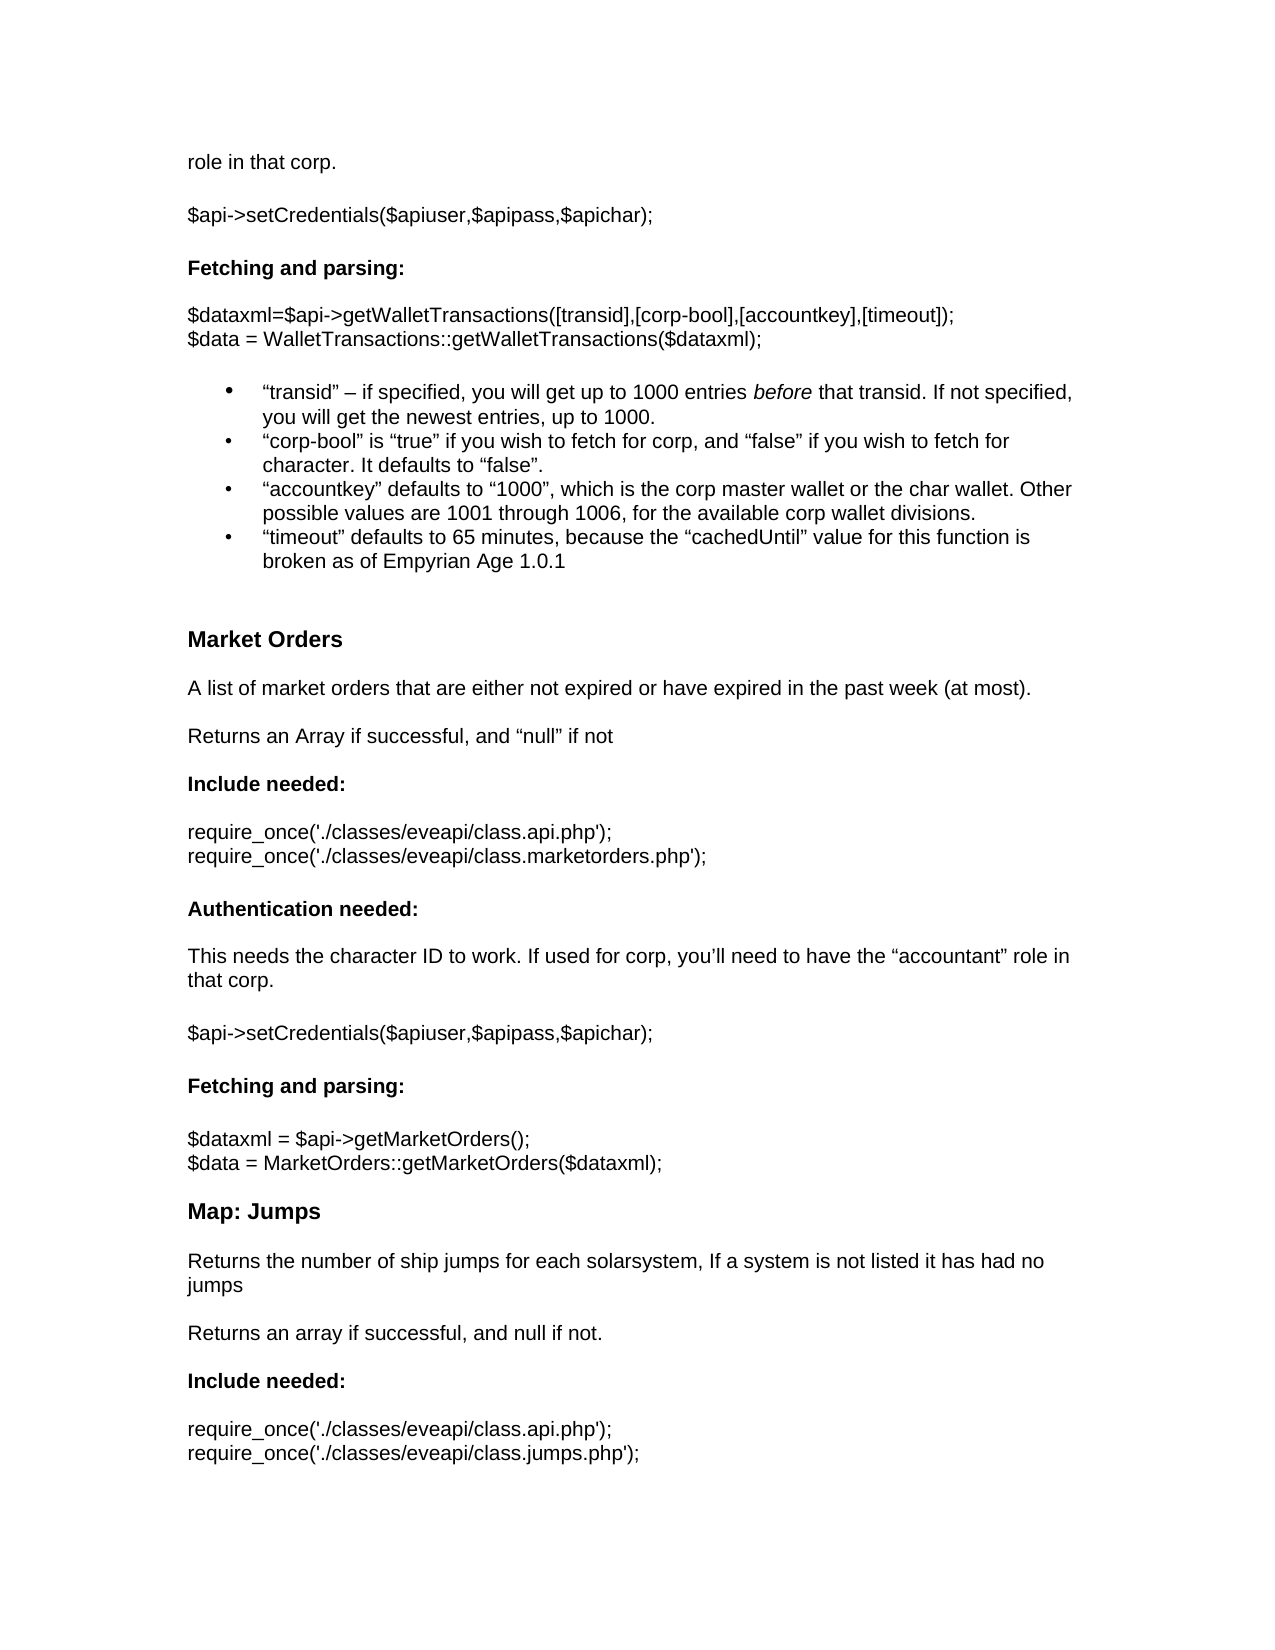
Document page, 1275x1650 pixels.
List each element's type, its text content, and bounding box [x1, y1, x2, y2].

text $api->setCredentials($apiuser,$apipass,$apichar); [187, 203, 1087, 227]
text Include needed: [187, 1368, 1087, 1392]
text require_once('./classes/eveapi/class.api.php'); [187, 820, 1087, 844]
text Fetching and parsing: [187, 255, 1087, 279]
text $data = WalletTransactions::getWalletTransactions($dataxml); [187, 327, 1087, 351]
text Returns an Array if successful, and “null” if not [187, 724, 1087, 748]
list “timeout” defaults to 65 minutes, because the “cachedUntil” value for this function is broken as of Empyrian Age 1.0.1 [225, 525, 1087, 573]
text $data = MarketOrders::getMarketOrders($dataxml); [187, 1150, 1087, 1174]
text Authentication needed: [187, 896, 1087, 920]
text $dataxml=$api->getWalletTransactions([transid],[corp-bool],[accountkey],[timeout]); [187, 303, 1087, 327]
list “transid” – if specified, you will get up to 1000 entries before that transid. If not specified, you will get the newest entries, up to 1000. [225, 380, 1087, 429]
text Fetching and parsing: [187, 1074, 1087, 1098]
list “accountkey” defaults to “1000”, which is the corp master wallet or the char wallet. Other possible values are 1001 through 1006, for the available corp wallet divisions. [225, 477, 1087, 525]
text require_once('./classes/eveapi/class.api.php'); [187, 1416, 1087, 1440]
text role in that corp. [187, 150, 1087, 174]
text A list of market orders that are either not expired or have expired in the past week (at most). [187, 676, 1087, 700]
text Returns an array if successful, and null if not. [187, 1321, 1087, 1344]
text This needs the character ID to work. If used for corp, you’ll need to have the “accountant” role in that corp. [187, 944, 1087, 992]
text Include needed: [187, 772, 1087, 796]
text $api->setCredentials($apiuser,$apipass,$apichar); [187, 1021, 1087, 1045]
text require_once('./classes/eveapi/class.marketorders.php'); [187, 844, 1087, 868]
text $dataxml = $api->getMarketOrders(); [187, 1126, 1087, 1150]
list “corp-bool” is “true” if you wish to fetch for corp, and “false” if you wish to fetch for character. It defaults to “false”. [225, 429, 1087, 477]
text Market Orders [187, 626, 1087, 652]
text Map: Jumps [187, 1198, 1087, 1225]
text Returns the number of ship jumps for each solarsystem, If a system is not listed it has had no jumps [187, 1249, 1087, 1297]
text require_once('./classes/eveapi/class.jumps.php'); [187, 1440, 1087, 1464]
